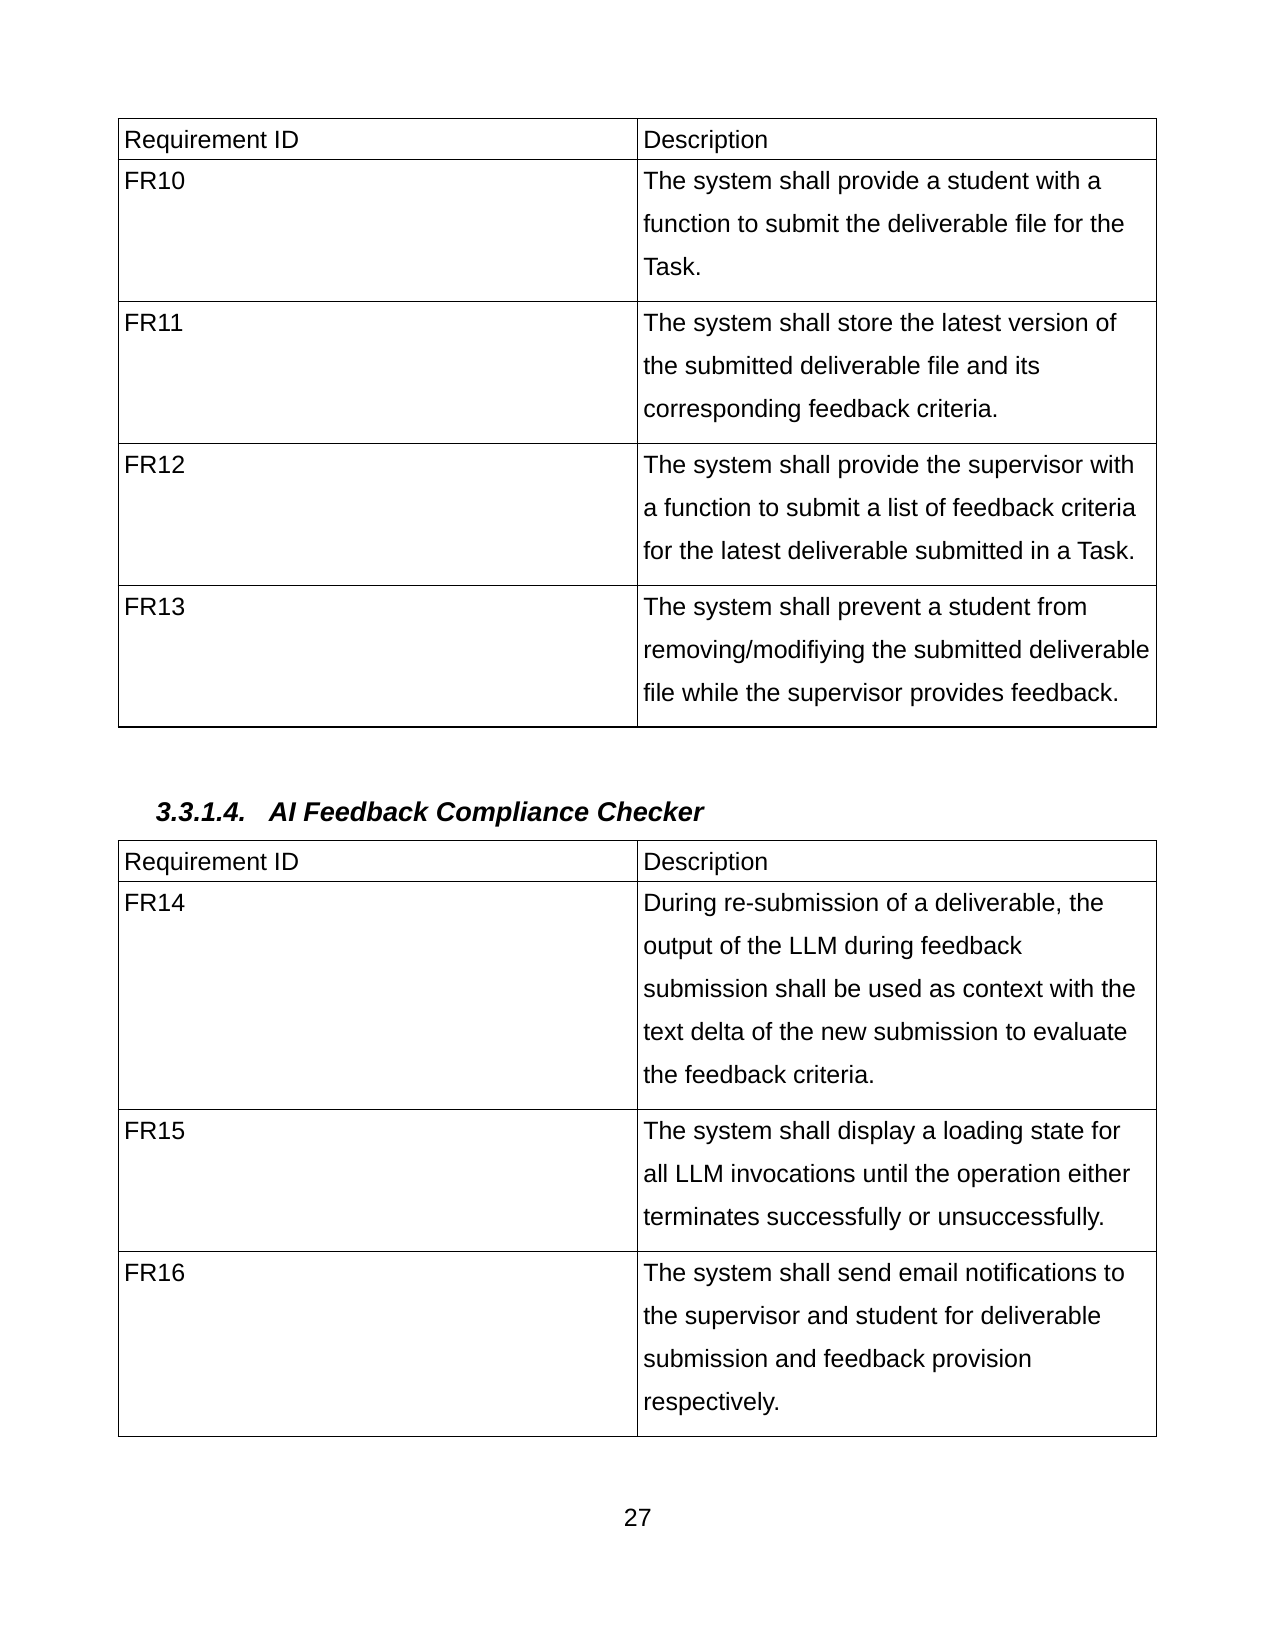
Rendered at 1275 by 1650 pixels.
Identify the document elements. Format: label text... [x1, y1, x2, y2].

table_cell FR13 [119, 586, 637, 726]
table_header Requirement ID [119, 841, 637, 881]
table_header Description [638, 841, 1156, 881]
table_cell The system shall display a loading state for all LLM invocations until the operation either terminates successfully or unsuccessfully. [638, 1110, 1156, 1251]
table_cell The system shall prevent a student from removing/modifiying the submitted deliverable file while the supervisor provides feedback. [638, 586, 1156, 726]
table_cell During re-submission of a deliverable, the output of the LLM during feedback submission shall be used as context with the text delta of the new submission to evaluate the feedback criteria. [638, 882, 1156, 1109]
table_cell FR14 [119, 882, 637, 1109]
table_cell FR15 [119, 1110, 637, 1251]
table_cell FR16 [119, 1252, 637, 1436]
table_cell FR11 [119, 302, 637, 443]
table_header Requirement ID [119, 119, 637, 159]
table_cell The system shall provide the supervisor with a function to submit a list of feedback criteria for the latest deliverable submitted in a Task. [638, 444, 1156, 585]
table_cell FR10 [119, 160, 637, 301]
table_cell The system shall provide a student with a function to submit the deliverable file for the Task. [638, 160, 1156, 301]
subtitle AI Feedback Compliance Checker [156, 796, 1157, 827]
table_cell FR12 [119, 444, 637, 585]
table_header Description [638, 119, 1156, 159]
table_cell The system shall send email notifications to the supervisor and student for deliverable submission and feedback provision respectively. [638, 1252, 1156, 1436]
table_cell The system shall store the latest version of the submitted deliverable file and its corresponding feedback criteria. [638, 302, 1156, 443]
